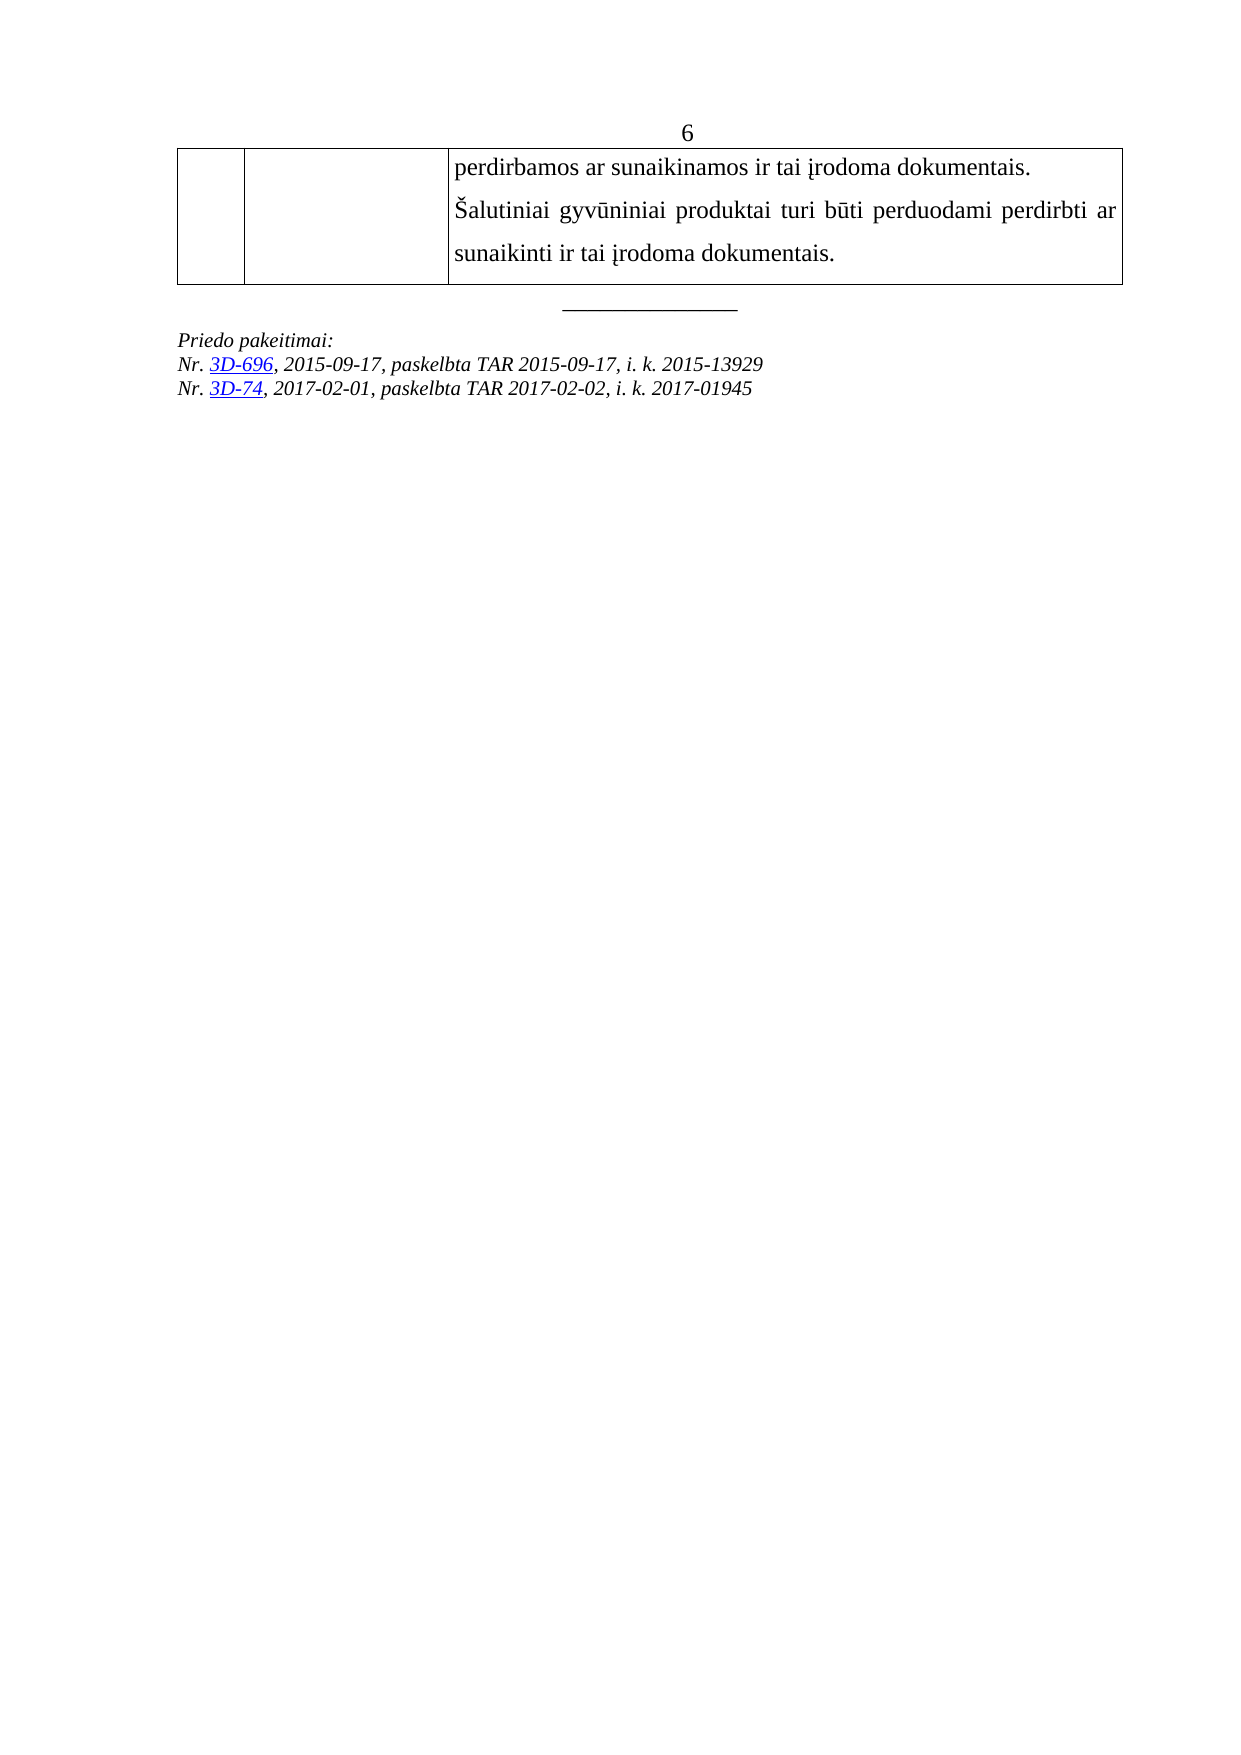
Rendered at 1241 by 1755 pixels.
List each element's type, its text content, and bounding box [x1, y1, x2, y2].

text Nr. 3D-696, 2015-09-17, paskelbta TAR 2015-09-17, i. k. 2015-13929 [177, 352, 1122, 376]
table_cell perdirbamos ar sunaikinamos ir tai įrodoma dokumentais. Šalutiniai gyvūniniai produktai turi būti perduodami perdirbti ar sunaikinti ir tai įrodoma dokumentais. [449, 149, 1122, 284]
table_cell [245, 149, 448, 284]
text Nr. 3D-74, 2017-02-01, paskelbta TAR 2017-02-02, i. k. 2017-01945 [177, 376, 1122, 400]
text Priedo pakeitimai: [177, 328, 1122, 352]
table_cell [178, 149, 244, 284]
text ______________ [177, 285, 1122, 313]
